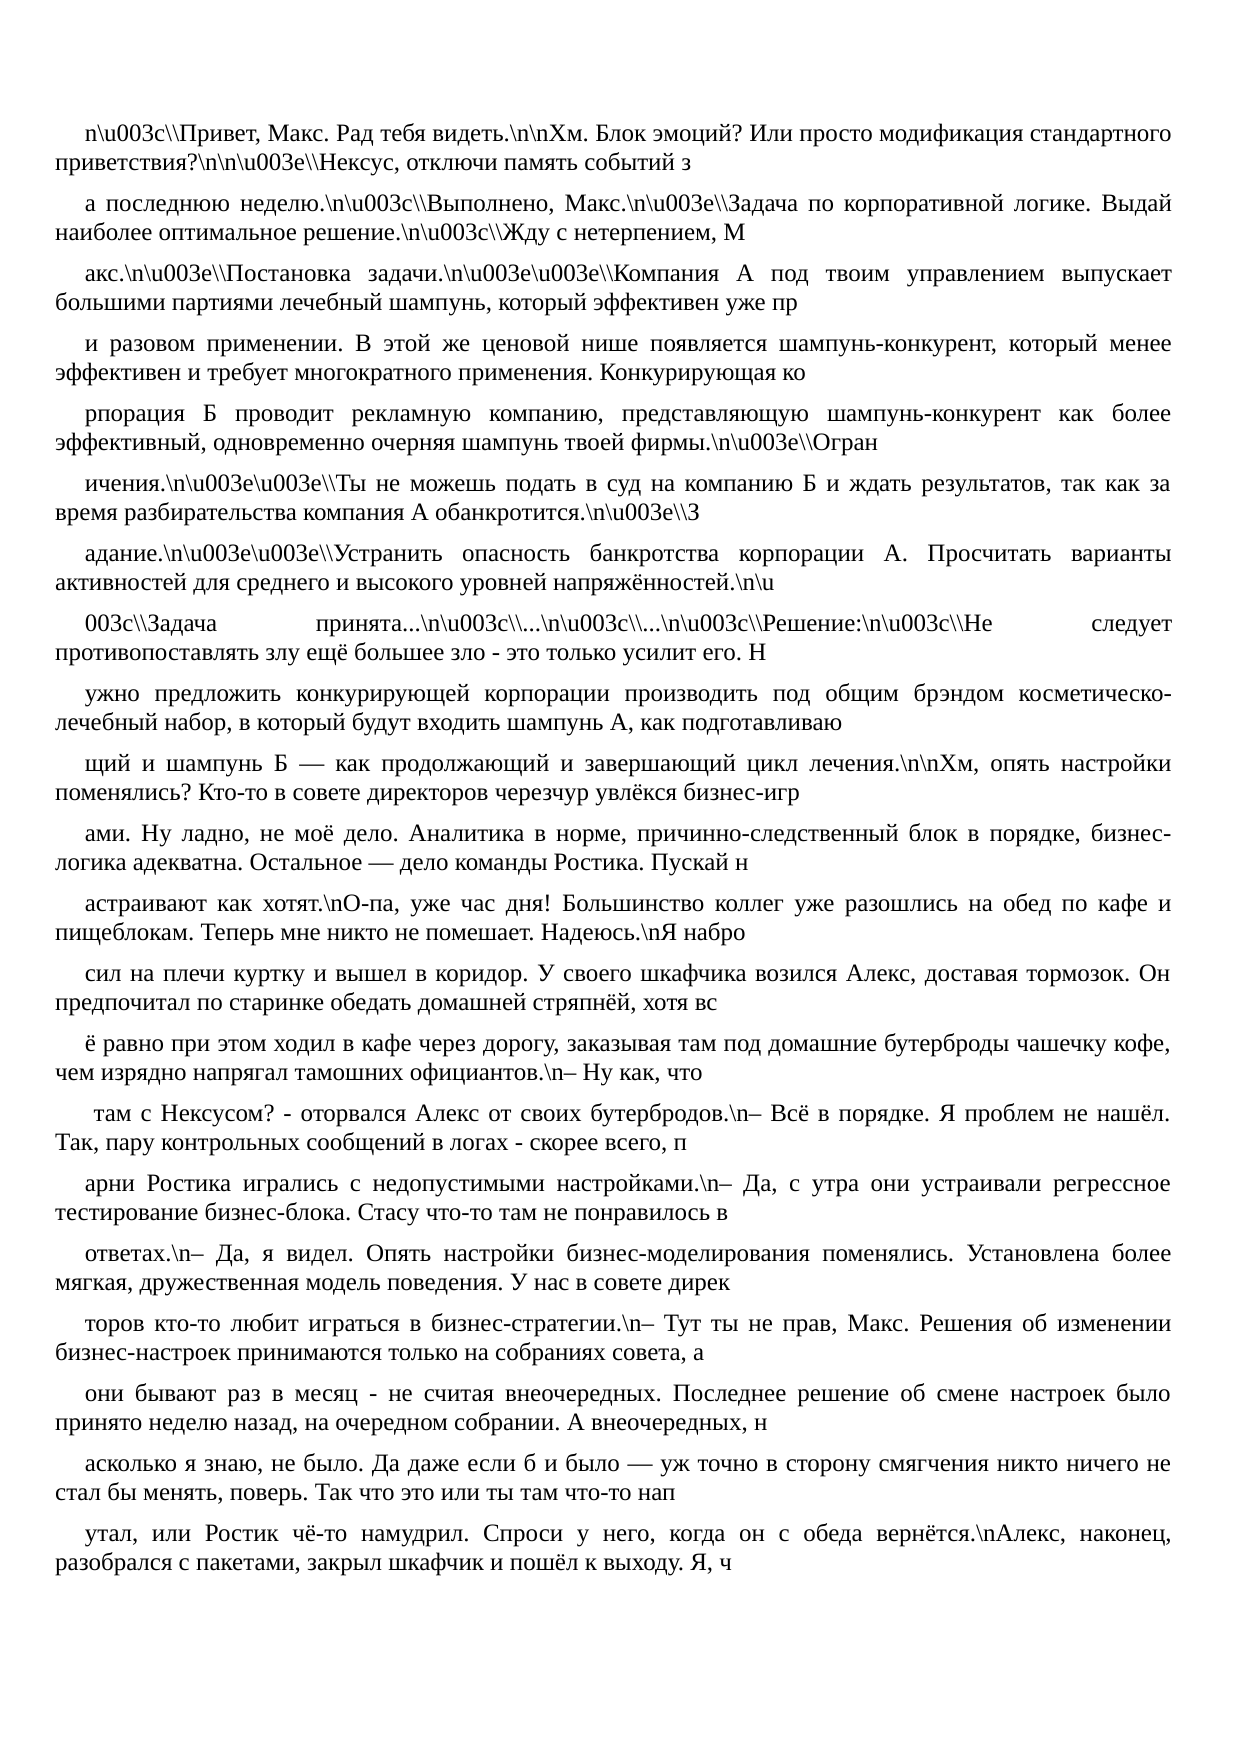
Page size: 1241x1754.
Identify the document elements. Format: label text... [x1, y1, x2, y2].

text акс.\n\u003e\\Постановка задачи.\n\u003e\u003e\\Компания А под твоим управлением выпускает большими партиями лечебный шампунь, который эффективен уже пр [55, 258, 1172, 316]
text они бывают раз в месяц - не считая внеочередных. Последнее решение об смене настроек было принято неделю назад, на очередном собрании. А внеочередных, н [55, 1378, 1172, 1436]
text ответах.\n– Да, я видел. Опять настройки бизнес-моделирования поменялись. Установлена более мягкая, дружественная модель поведения. У нас в совете дирек [55, 1238, 1172, 1296]
text арни Ростика игрались с недопустимыми настройками.\n– Да, с утра они устраивали регрессное тестирование бизнес-блока. Стасу что-то там не понравилось в [55, 1168, 1172, 1226]
text сил на плечи куртку и вышел в коридор. У своего шкафчика возился Алекс, доставая тормозок. Он предпочитал по старинке обедать домашней стряпнёй, хотя вс [55, 958, 1172, 1016]
text торов кто-то любит играться в бизнес-стратегии.\n– Тут ты не прав, Макс. Решения об изменении бизнес-настроек принимаются только на собраниях совета, а [55, 1308, 1172, 1366]
text n\u003c\\Привет, Макс. Рад тебя видеть.\n\nХм. Блок эмоций? Или просто модификация стандартного приветствия?\n\n\u003e\\Нексус, отключи память событий з [55, 118, 1172, 176]
text ужно предложить конкурирующей корпорации производить под общим брэндом косметическо-лечебный набор, в который будут входить шампунь А, как подготавливаю [55, 678, 1172, 736]
text там с Нексусом? - оторвался Алекс от своих бутербродов.\n– Всё в порядке. Я проблем не нашёл. Так, пару контрольных сообщений в логах - скорее всего, п [55, 1098, 1172, 1156]
text и разовом применении. В этой же ценовой нише появляется шампунь-конкурент, который менее эффективен и требует многократного применения. Конкурирующая ко [55, 328, 1172, 386]
text 003c\\Задача принята...\n\u003c\\...\n\u003c\\...\n\u003c\\Решение:\n\u003c\\Не следует противопоставлять злу ещё большее зло - это только усилит его. Н [55, 608, 1172, 666]
text щий и шампунь Б — как продолжающий и завершающий цикл лечения.\n\nХм, опять настройки поменялись? Кто-то в совете директоров черезчур увлёкся бизнес-игр [55, 748, 1172, 806]
text рпорация Б проводит рекламную компанию, представляющую шампунь-конкурент как более эффективный, одновременно очерняя шампунь твоей фирмы.\n\u003e\\Огран [55, 398, 1172, 456]
text ё равно при этом ходил в кафе через дорогу, заказывая там под домашние бутерброды чашечку кофе, чем изрядно напрягал тамошних официантов.\n– Ну как, что [55, 1028, 1172, 1086]
text асколько я знаю, не было. Да даже если б и было — уж точно в сторону смягчения никто ничего не стал бы менять, поверь. Так что это или ты там что-то нап [55, 1448, 1172, 1506]
text а последнюю неделю.\n\u003c\\Выполнено, Макс.\n\u003e\\Задача по корпоративной логике. Выдай наиболее оптимальное решение.\n\u003c\\Жду с нетерпением, М [55, 188, 1172, 246]
text утал, или Ростик чё-то намудрил. Спроси у него, когда он с обеда вернётся.\nАлекс, наконец, разобрался с пакетами, закрыл шкафчик и пошёл к выходу. Я, ч [55, 1518, 1172, 1576]
text ичения.\n\u003e\u003e\\Ты не можешь подать в суд на компанию Б и ждать результатов, так как за время разбирательства компания А обанкротится.\n\u003e\\З [55, 468, 1172, 526]
text ами. Ну ладно, не моё дело. Аналитика в норме, причинно-следственный блок в порядке, бизнес-логика адекватна. Остальное — дело команды Ростика. Пускай н [55, 818, 1172, 876]
text адание.\n\u003e\u003e\\Устранить опасность банкротства корпорации А. Просчитать варианты активностей для среднего и высокого уровней напряжённостей.\n\u [55, 538, 1172, 596]
text астраивают как хотят.\nО-па, уже час дня! Большинство коллег уже разошлись на обед по кафе и пищеблокам. Теперь мне никто не помешает. Надеюсь.\nЯ набро [55, 888, 1172, 946]
